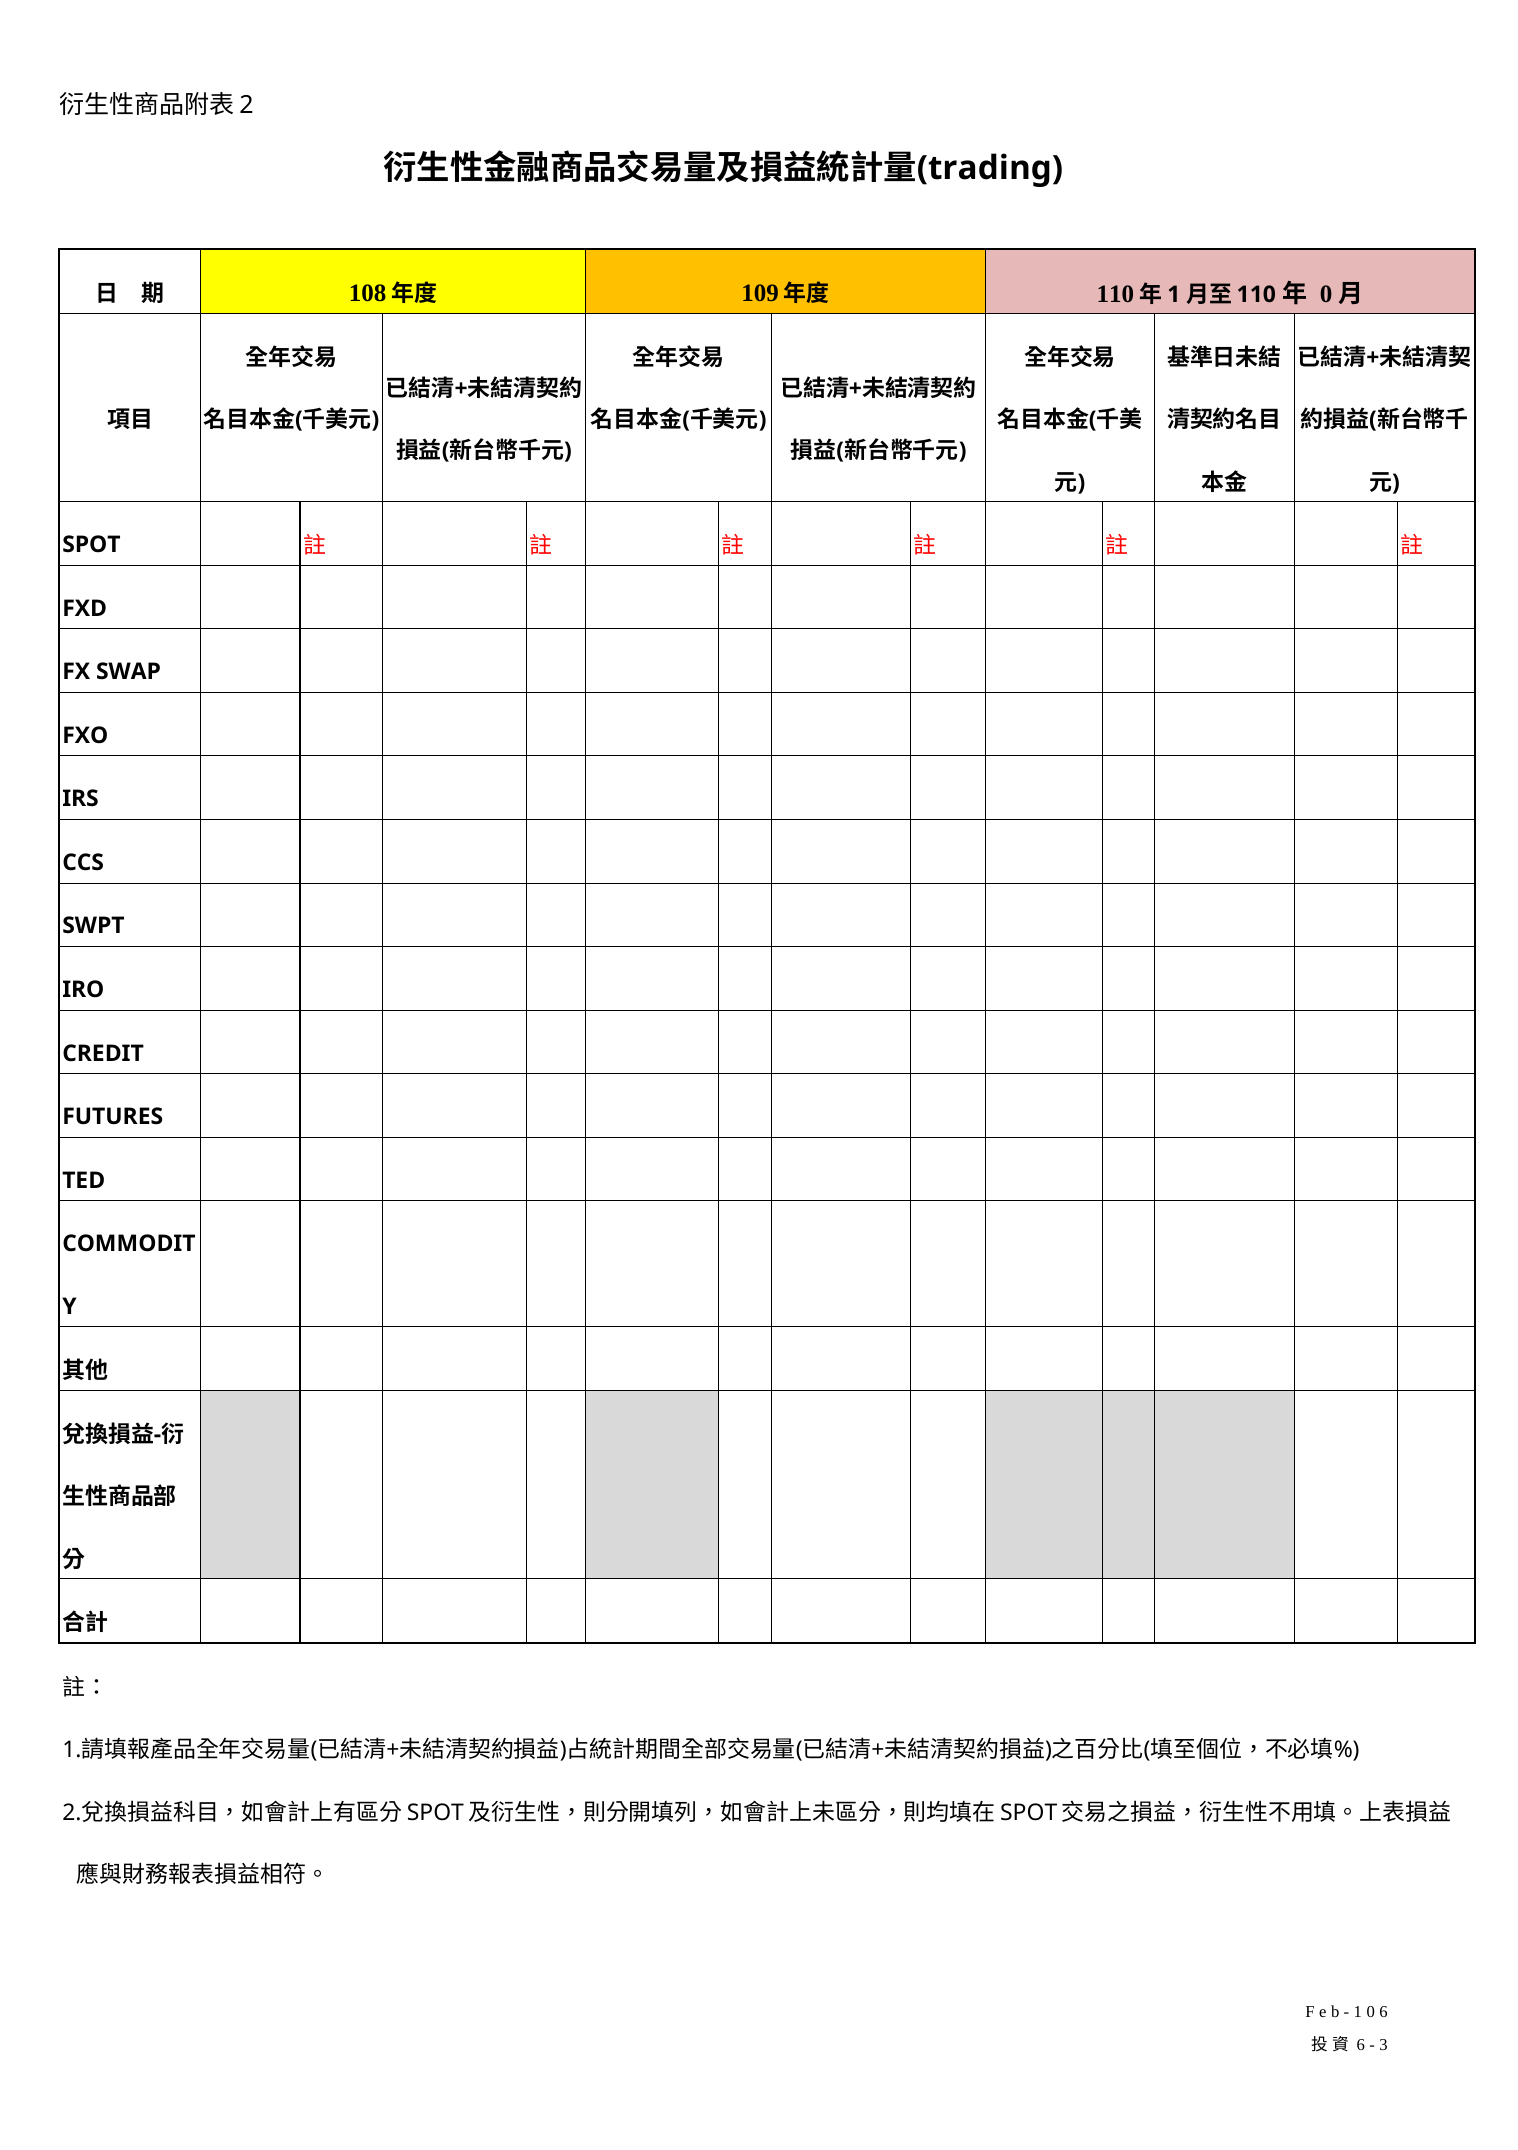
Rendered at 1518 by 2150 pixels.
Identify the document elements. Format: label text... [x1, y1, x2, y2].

table_cell [911, 1579, 985, 1642]
table_cell [201, 1579, 299, 1642]
table_cell IRS [60, 756, 200, 819]
table_cell [301, 1579, 382, 1642]
table_cell [527, 1579, 585, 1642]
table_cell 全年交易 名目本金(千美元) [201, 314, 382, 501]
table_cell [301, 693, 382, 755]
table_cell [911, 1138, 985, 1200]
table_cell [201, 820, 299, 882]
table_cell [1398, 1391, 1474, 1578]
table_cell [383, 1138, 526, 1200]
table_cell [527, 1391, 585, 1578]
table_cell [1103, 1074, 1154, 1137]
table_cell [719, 1327, 771, 1390]
table_cell [1398, 947, 1474, 1009]
table_cell [986, 1327, 1102, 1390]
table_cell [1295, 1391, 1397, 1578]
table_cell [383, 629, 526, 692]
table_cell [383, 1011, 526, 1073]
table_cell [772, 1074, 910, 1137]
table_cell [719, 820, 771, 882]
table_cell [527, 1201, 585, 1326]
table_cell [986, 1391, 1102, 1578]
table_cell [201, 502, 299, 565]
table_cell [1155, 1011, 1294, 1073]
table_cell [301, 1327, 382, 1390]
table_cell [986, 566, 1102, 628]
table_cell [1155, 1391, 1294, 1578]
table_cell [201, 629, 299, 692]
table_cell [986, 756, 1102, 819]
table_cell SPOT [60, 502, 200, 565]
table_cell [383, 1074, 526, 1137]
table_cell [527, 1138, 585, 1200]
table_cell [1398, 566, 1474, 628]
table_cell 已結清+未結清契約損益(新台幣千元) [1295, 314, 1474, 501]
table_cell [1295, 1074, 1397, 1137]
table_header 109年度 [586, 250, 985, 313]
table_cell [1103, 884, 1154, 946]
table_cell [383, 884, 526, 946]
table_cell [1103, 1579, 1154, 1642]
table_cell [383, 1327, 526, 1390]
table_cell [1295, 693, 1397, 755]
table_cell [301, 1391, 382, 1578]
table_cell [1103, 1011, 1154, 1073]
table_cell [1103, 629, 1154, 692]
table_cell [1155, 1138, 1294, 1200]
table_cell [911, 756, 985, 819]
table_cell [1103, 1391, 1154, 1578]
table_cell [586, 947, 718, 1009]
table_cell 註 [527, 502, 585, 565]
table_cell [719, 693, 771, 755]
table_cell 全年交易 名目本金(千美元) [986, 314, 1154, 501]
table_cell [527, 947, 585, 1009]
table_cell [986, 1201, 1102, 1326]
table_cell [586, 1201, 718, 1326]
table_cell 項目 [60, 314, 200, 501]
table_cell [201, 1138, 299, 1200]
table_cell [719, 629, 771, 692]
table_cell [1295, 1201, 1397, 1326]
table_cell [383, 1579, 526, 1642]
table_cell [1155, 1327, 1294, 1390]
table_cell [201, 947, 299, 1009]
table_cell [383, 820, 526, 882]
table_cell [527, 1074, 585, 1137]
table_cell [301, 820, 382, 882]
table_cell [586, 1579, 718, 1642]
table_cell [1398, 1201, 1474, 1326]
table_cell [1398, 1138, 1474, 1200]
table_cell [986, 629, 1102, 692]
table_cell [986, 693, 1102, 755]
table_cell [1295, 1138, 1397, 1200]
table_cell [1398, 629, 1474, 692]
table_cell [301, 566, 382, 628]
table_cell [772, 629, 910, 692]
table_cell [1103, 1138, 1154, 1200]
table_cell [301, 884, 382, 946]
table_cell [201, 566, 299, 628]
table_cell [772, 1579, 910, 1642]
text 衍生性金融商品交易量及損益統計量(trading) [59, 123, 1387, 186]
table_cell [527, 629, 585, 692]
table_cell [301, 1201, 382, 1326]
table_header 110年 1 月至110 年 0 月 [986, 250, 1474, 313]
table_cell [383, 756, 526, 819]
table_cell [986, 502, 1102, 565]
table_cell [1155, 629, 1294, 692]
table_cell [719, 1011, 771, 1073]
table_cell [719, 1074, 771, 1137]
table_cell [986, 820, 1102, 882]
table_cell [586, 884, 718, 946]
table_cell [1295, 884, 1397, 946]
table_header 108年度 [201, 250, 585, 313]
table_cell [586, 820, 718, 882]
table_cell [1103, 566, 1154, 628]
table_cell [911, 566, 985, 628]
table_cell 已結清+未結清契約損益(新台幣千元) [383, 314, 585, 501]
table_cell [1295, 947, 1397, 1009]
table_cell [911, 1074, 985, 1137]
table_cell [911, 820, 985, 882]
table_cell [301, 629, 382, 692]
table_cell [1398, 693, 1474, 755]
table_cell [1155, 502, 1294, 565]
table_cell [1295, 1011, 1397, 1073]
table_cell [772, 756, 910, 819]
table_cell [586, 1074, 718, 1137]
table_cell [1295, 756, 1397, 819]
table_cell [1155, 1201, 1294, 1326]
table_cell [301, 1074, 382, 1137]
table_cell [1398, 820, 1474, 882]
table_cell 註 [1103, 502, 1154, 565]
table_cell SWPT [60, 884, 200, 946]
table_cell [986, 1011, 1102, 1073]
table_cell [1155, 566, 1294, 628]
table_cell 註 [301, 502, 382, 565]
table_cell [201, 1011, 299, 1073]
table_cell [527, 820, 585, 882]
table_cell CCS [60, 820, 200, 882]
table_cell 註 [911, 502, 985, 565]
table_cell [719, 1391, 771, 1578]
table_cell [301, 1138, 382, 1200]
table_cell [301, 1011, 382, 1073]
table_cell [911, 1201, 985, 1326]
table_cell [527, 1327, 585, 1390]
table_cell [586, 1138, 718, 1200]
table_cell [772, 502, 910, 565]
table_cell [1295, 1579, 1397, 1642]
table_cell CREDIT [60, 1011, 200, 1073]
table_cell [772, 1201, 910, 1326]
table_cell [911, 1011, 985, 1073]
table_cell 基準日未結 清契約名目本金 [1155, 314, 1294, 501]
table_cell [1398, 1327, 1474, 1390]
table_cell [1155, 820, 1294, 882]
table_cell [986, 1579, 1102, 1642]
table_cell [719, 947, 771, 1009]
table_cell [586, 1011, 718, 1073]
table_cell [986, 1074, 1102, 1137]
table_cell [586, 566, 718, 628]
table_cell [1295, 629, 1397, 692]
table_cell FUTURES [60, 1074, 200, 1137]
table_cell TED [60, 1138, 200, 1200]
table_cell [1103, 947, 1154, 1009]
table_cell [986, 1138, 1102, 1200]
table_cell [586, 1327, 718, 1390]
table_cell [1103, 1327, 1154, 1390]
table_cell [911, 629, 985, 692]
table_cell 註： 1.請填報產品全年交易量(已結清+未結清契約損益)占統計期間全部交易量(已結清+未結清契約損益)之百分比(填至個位，不必填%) 2.兌換損益科目，如會計上有區分SPOT及衍生性，則分開填列，如會計上未區分，則均填在SPOT交易之損益，衍生性不用填。上表損益應與財務報表損益相符。 [59, 1644, 1474, 1956]
table_cell [719, 1138, 771, 1200]
table_cell [719, 566, 771, 628]
table_cell FXO [60, 693, 200, 755]
table_cell [772, 566, 910, 628]
table_cell [1295, 820, 1397, 882]
table_cell [201, 1327, 299, 1390]
table_cell [201, 756, 299, 819]
table_cell [1398, 884, 1474, 946]
table_cell [1295, 502, 1397, 565]
table_cell [1103, 693, 1154, 755]
table_cell [986, 947, 1102, 1009]
table_cell [1295, 1327, 1397, 1390]
table_cell [1398, 1011, 1474, 1073]
table_cell [719, 1579, 771, 1642]
table_cell [383, 1201, 526, 1326]
table_cell [1398, 756, 1474, 819]
table_cell COMMODITY [60, 1201, 200, 1326]
table_cell 註 [1398, 502, 1474, 565]
table_cell [772, 1391, 910, 1578]
table_cell [527, 756, 585, 819]
table_cell [201, 693, 299, 755]
table_cell FX SWAP [60, 629, 200, 692]
table_cell [586, 502, 718, 565]
table_cell [383, 947, 526, 1009]
table_cell 兌換損益-衍生性商品部分 [60, 1391, 200, 1578]
table_cell [772, 947, 910, 1009]
table_cell [911, 947, 985, 1009]
table_cell [383, 566, 526, 628]
table_cell [1398, 1074, 1474, 1137]
table_cell [772, 884, 910, 946]
table_cell [527, 884, 585, 946]
table_cell [911, 1327, 985, 1390]
table_cell [586, 1391, 718, 1578]
table_cell [586, 756, 718, 819]
table_cell [301, 947, 382, 1009]
table_cell [772, 1138, 910, 1200]
table_cell 全年交易 名目本金(千美元) [586, 314, 771, 501]
table_cell [772, 1011, 910, 1073]
table_cell [1155, 1579, 1294, 1642]
table_cell [1103, 820, 1154, 882]
table_cell [383, 1391, 526, 1578]
table_cell [201, 1391, 299, 1578]
table_cell [586, 693, 718, 755]
table_cell 其他 [60, 1327, 200, 1390]
table_cell 註 [719, 502, 771, 565]
table_cell [1155, 884, 1294, 946]
table_cell [772, 693, 910, 755]
table_header 日 期 [60, 250, 200, 313]
table_cell [1398, 1579, 1474, 1642]
text 衍生性商品附表2 [59, 61, 1387, 123]
table_cell [1103, 1201, 1154, 1326]
table_cell 已結清+未結清契約損益(新台幣千元) [772, 314, 985, 501]
table_cell FXD [60, 566, 200, 628]
table_cell [201, 1074, 299, 1137]
table_cell 合計 [60, 1579, 200, 1642]
table_cell [911, 1391, 985, 1578]
table_cell IRO [60, 947, 200, 1009]
table_cell [201, 884, 299, 946]
table_cell [772, 1327, 910, 1390]
table_cell [383, 693, 526, 755]
table_cell [986, 884, 1102, 946]
table_cell [301, 756, 382, 819]
table_cell [527, 566, 585, 628]
table_cell [1155, 756, 1294, 819]
table_cell [719, 1201, 771, 1326]
table_cell [772, 820, 910, 882]
table_cell [719, 756, 771, 819]
table_cell [719, 884, 771, 946]
table_cell [911, 884, 985, 946]
table_cell [1103, 756, 1154, 819]
table_cell [527, 1011, 585, 1073]
table_cell [1155, 693, 1294, 755]
table_cell [1155, 947, 1294, 1009]
table_cell [201, 1201, 299, 1326]
table_cell [586, 629, 718, 692]
table_cell [1155, 1074, 1294, 1137]
table_cell [527, 693, 585, 755]
table_cell [911, 693, 985, 755]
table_cell [1295, 566, 1397, 628]
table_cell [383, 502, 526, 565]
